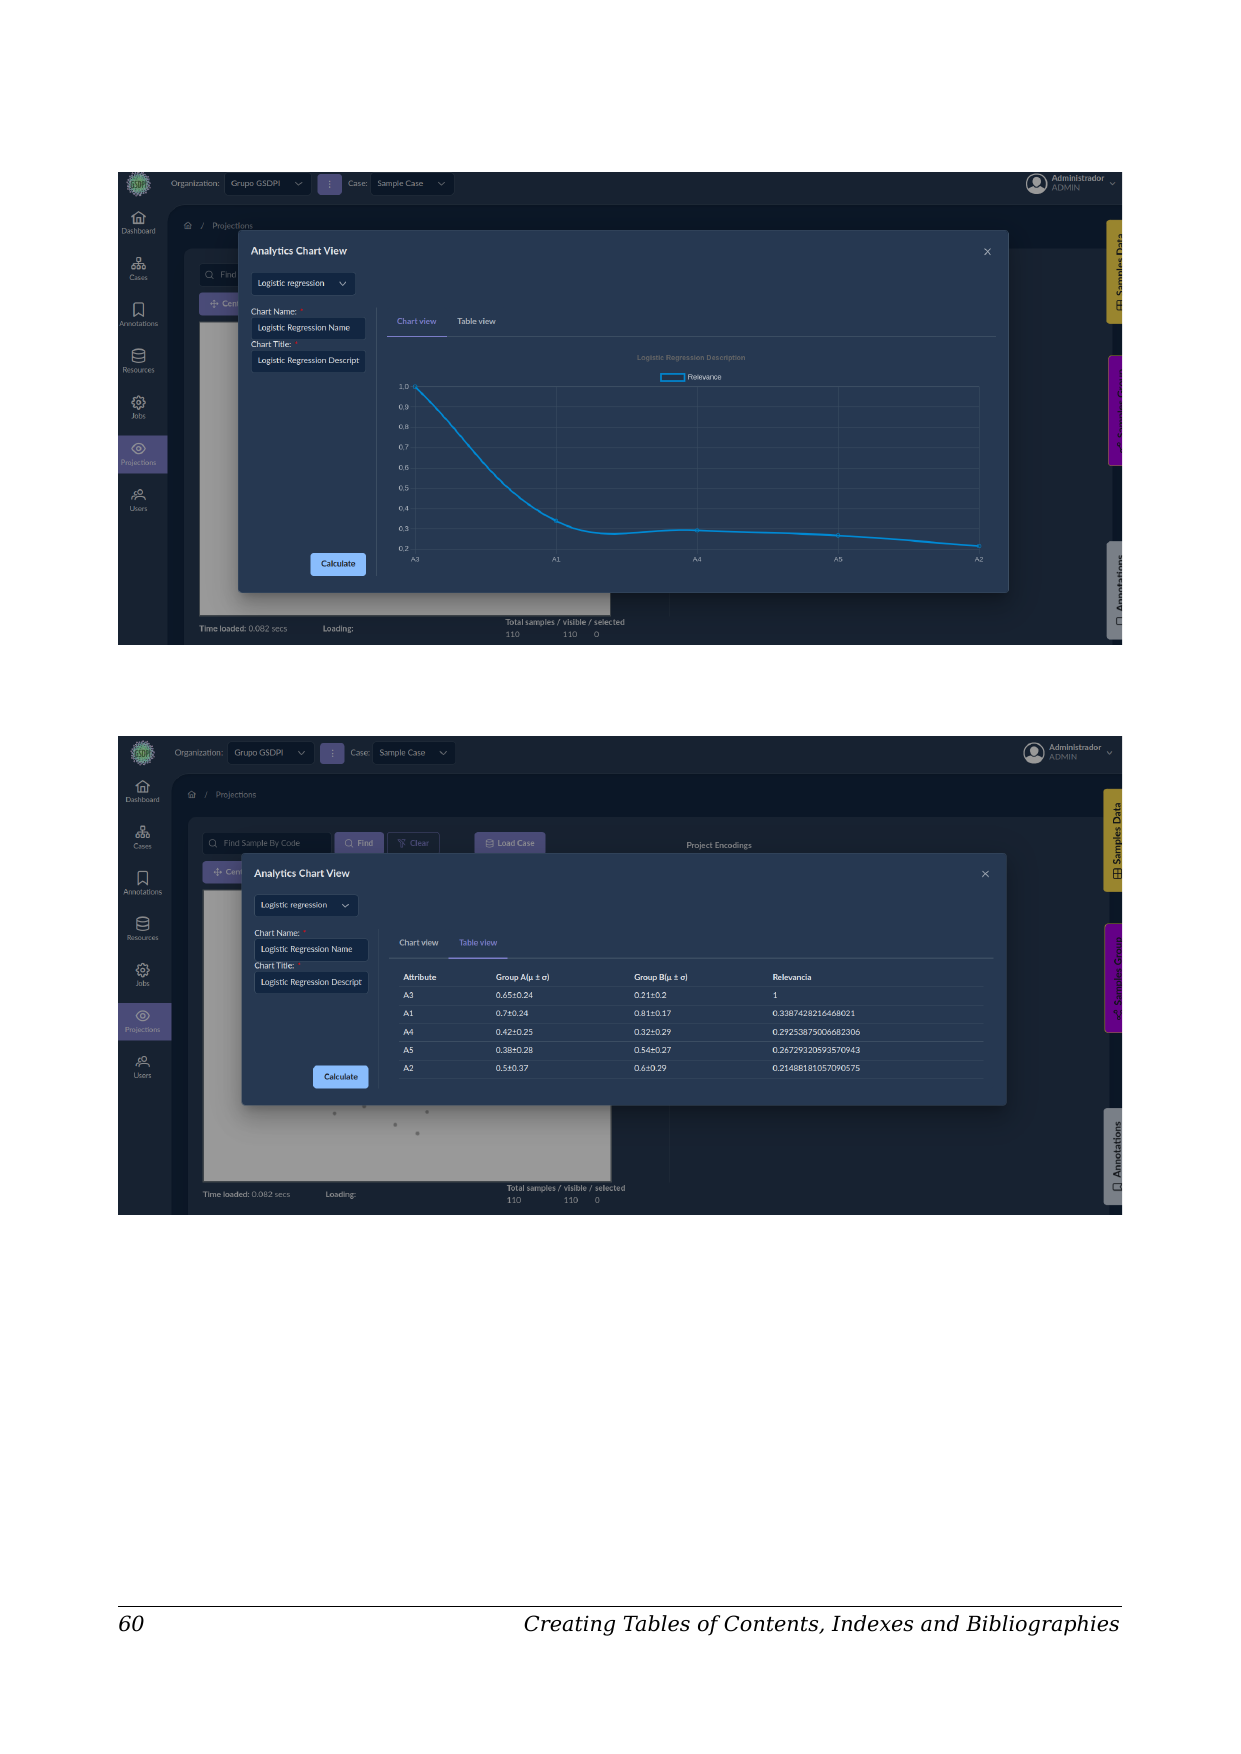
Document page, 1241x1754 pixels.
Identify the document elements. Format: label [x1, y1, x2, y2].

picture [118, 172, 1123, 645]
picture [118, 736, 1123, 1215]
